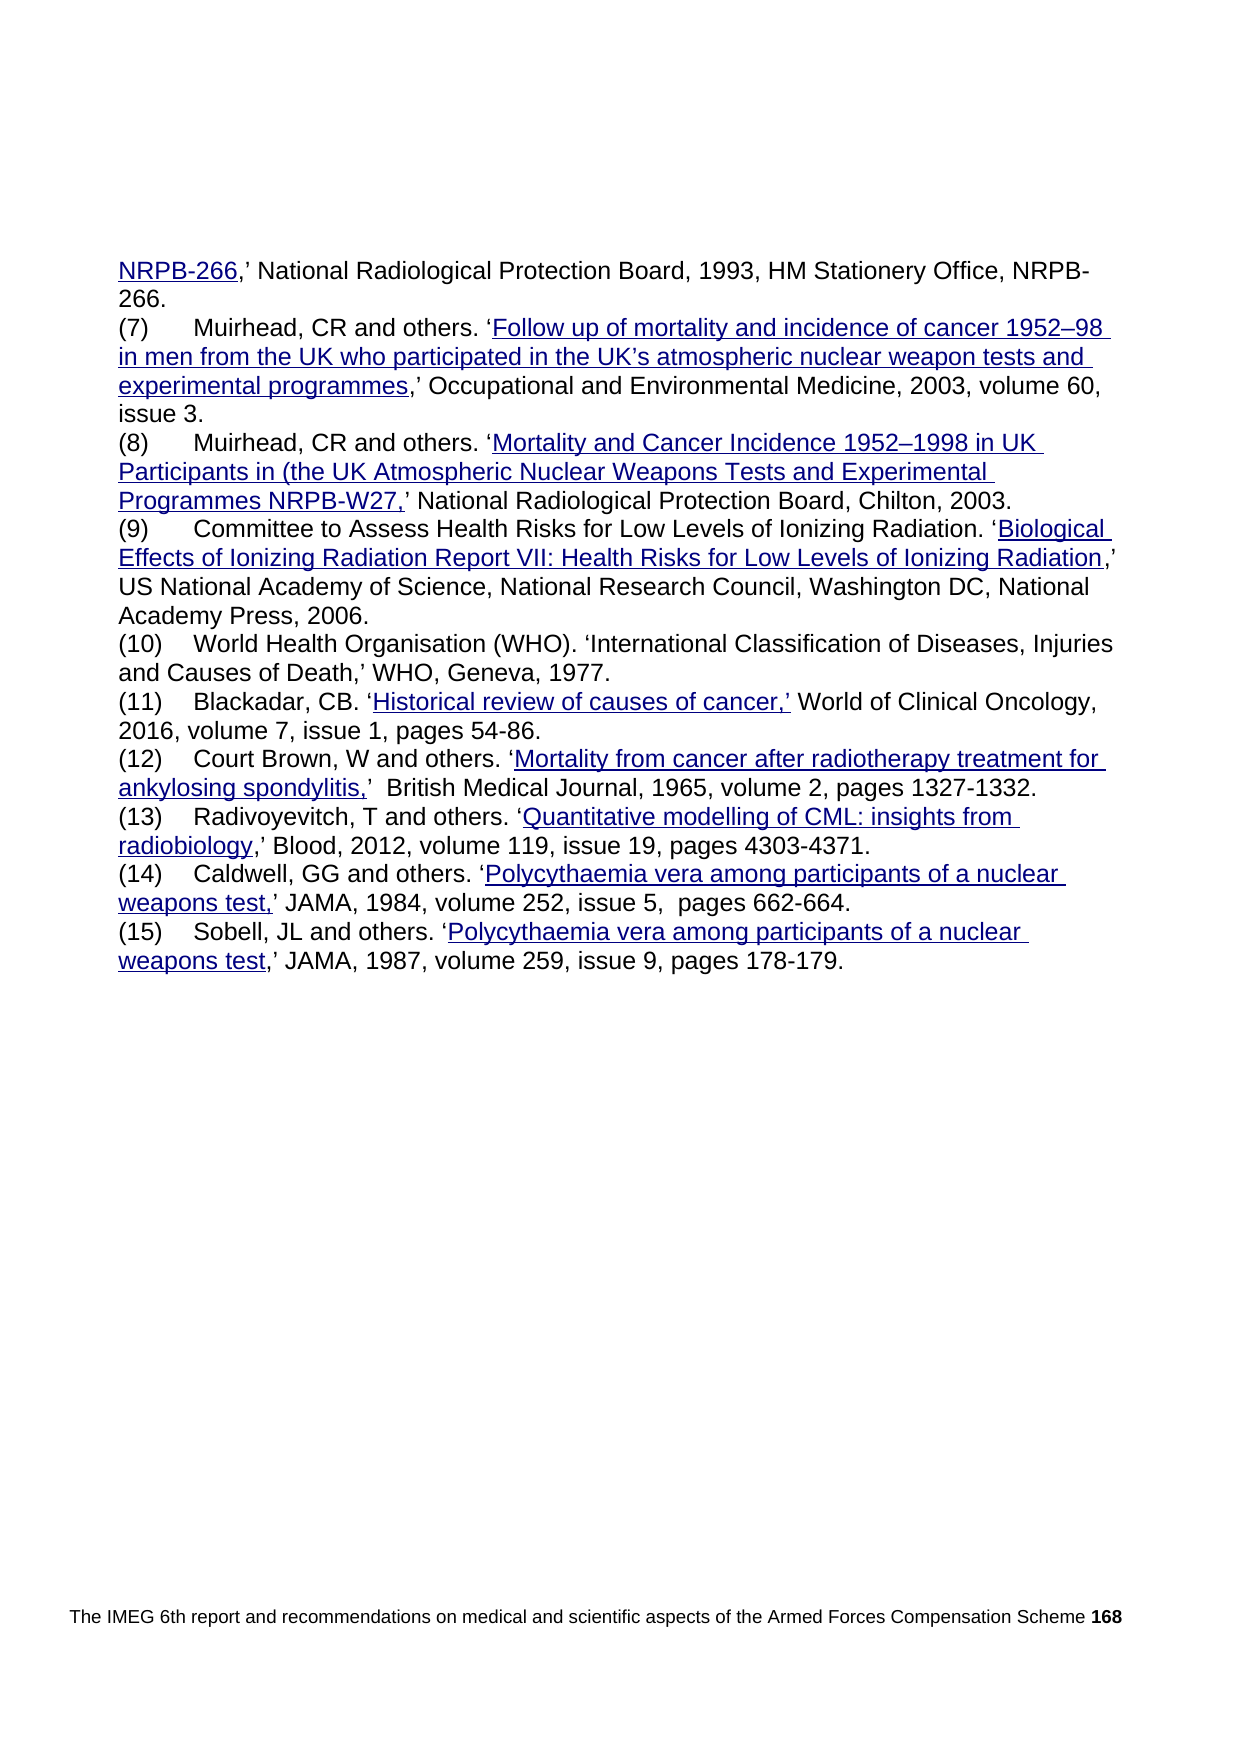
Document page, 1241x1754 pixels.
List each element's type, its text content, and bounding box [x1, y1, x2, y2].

list NRPB-266,’ National Radiological Protection Board, 1993, HM Stationery Office, NRPB-266. [118, 256, 1122, 313]
list Committee to Assess Health Risks for Low Levels of Ionizing Radiation. ‘Biological Effects of Ionizing Radiation Report VII: Health Risks for Low Levels of Ionizing Radiation,’ US National Academy of Science, National Research Council, Washington DC, National Academy Press, 2006. [118, 514, 1122, 629]
list Muirhead, CR and others. ‘Follow up of mortality and incidence of cancer 1952–98 in men from the UK who participated in the UK’s atmospheric nuclear weapon tests and experimental programmes,’ Occupational and Environmental Medicine, 2003, volume 60, issue 3. [118, 313, 1122, 428]
list Caldwell, GG and others. ‘Polycythaemia vera among participants of a nuclear weapons test,’ JAMA, 1984, volume 252, issue 5, pages 662-664. [118, 859, 1122, 917]
list World Health Organisation (WHO). ‘International Classification of Diseases, Injuries and Causes of Death,’ WHO, Geneva, 1977. [118, 629, 1122, 687]
list Court Brown, W and others. ‘Mortality from cancer after radiotherapy treatment for ankylosing spondylitis,’ British Medical Journal, 1965, volume 2, pages 1327-1332. [118, 744, 1122, 802]
list Blackadar, CB. ‘Historical review of causes of cancer,’ World of Clinical Oncology, 2016, volume 7, issue 1, pages 54-86. [118, 687, 1122, 744]
list Muirhead, CR and others. ‘Mortality and Cancer Incidence 1952–1998 in UK Participants in (the UK Atmospheric Nuclear Weapons Tests and Experimental Programmes NRPB-W27,’ National Radiological Protection Board, Chilton, 2003. [118, 428, 1122, 514]
list Radivoyevitch, T and others. ‘Quantitative modelling of CML: insights from radiobiology,’ Blood, 2012, volume 119, issue 19, pages 4303-4371. [118, 802, 1122, 859]
list Sobell, JL and others. ‘Polycythaemia vera among participants of a nuclear weapons test,’ JAMA, 1987, volume 259, issue 9, pages 178-179. [118, 917, 1122, 974]
